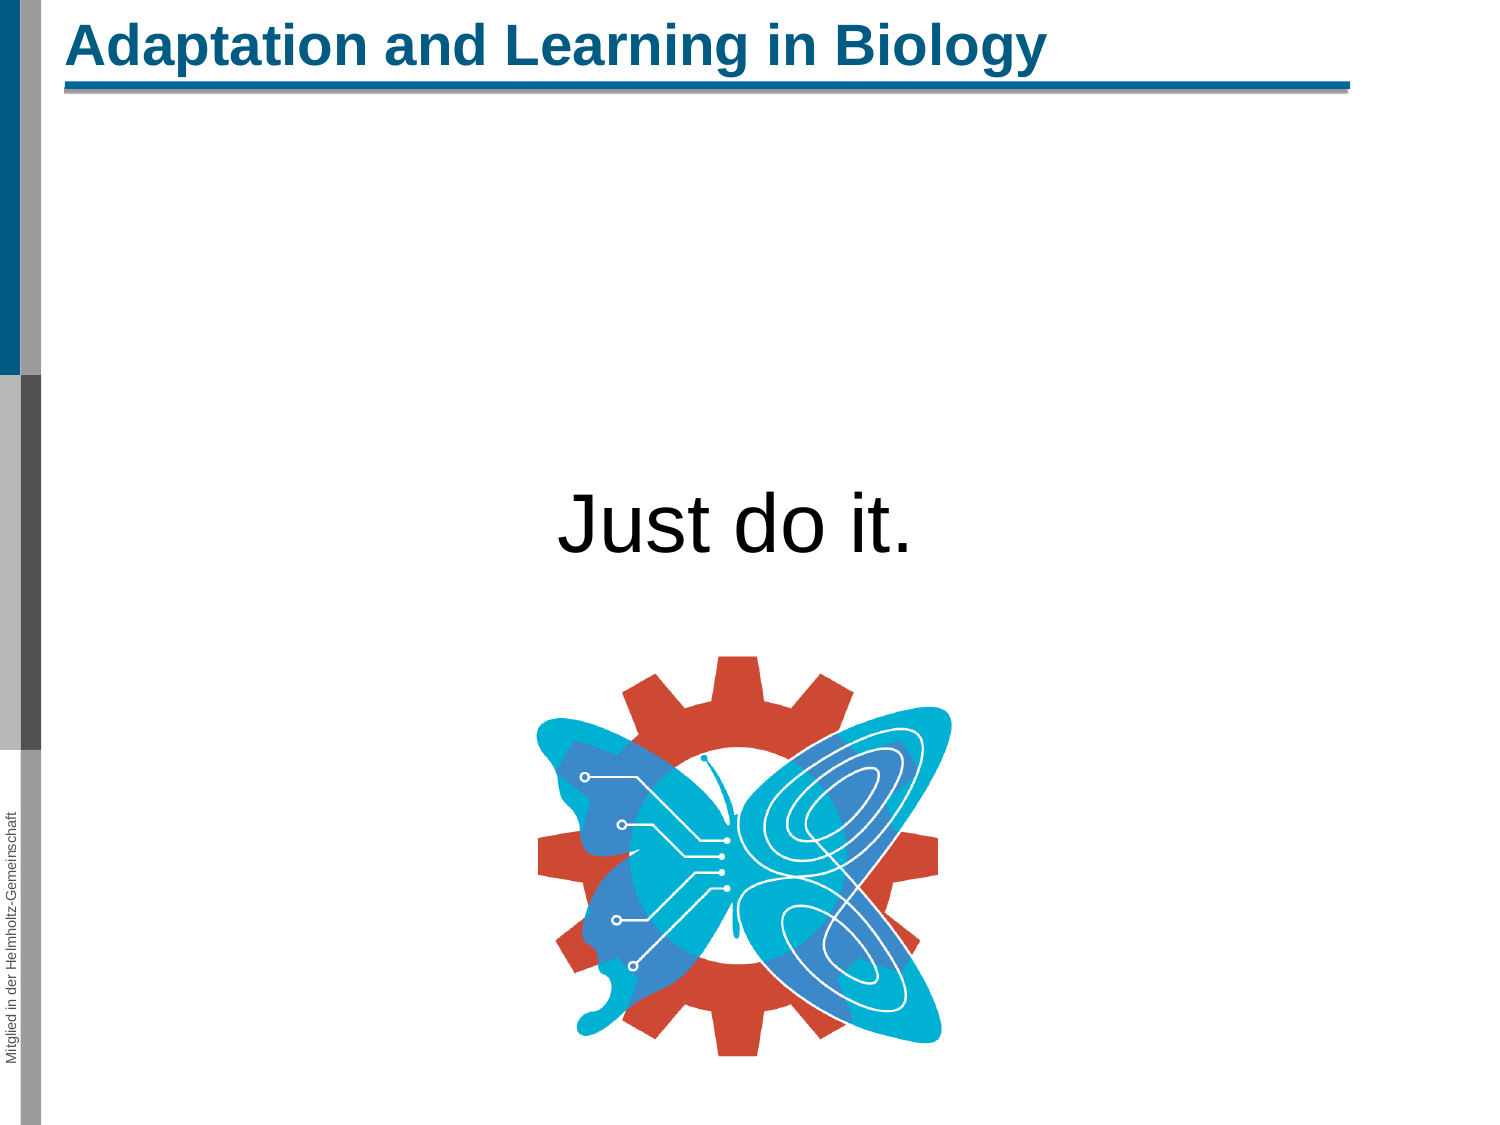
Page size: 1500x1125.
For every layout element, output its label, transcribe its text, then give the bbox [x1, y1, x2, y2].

text_box Just do it. [542, 469, 930, 579]
picture [536, 656, 954, 1066]
text_box Adaptation and Learning in Biology [64, 7, 1440, 102]
